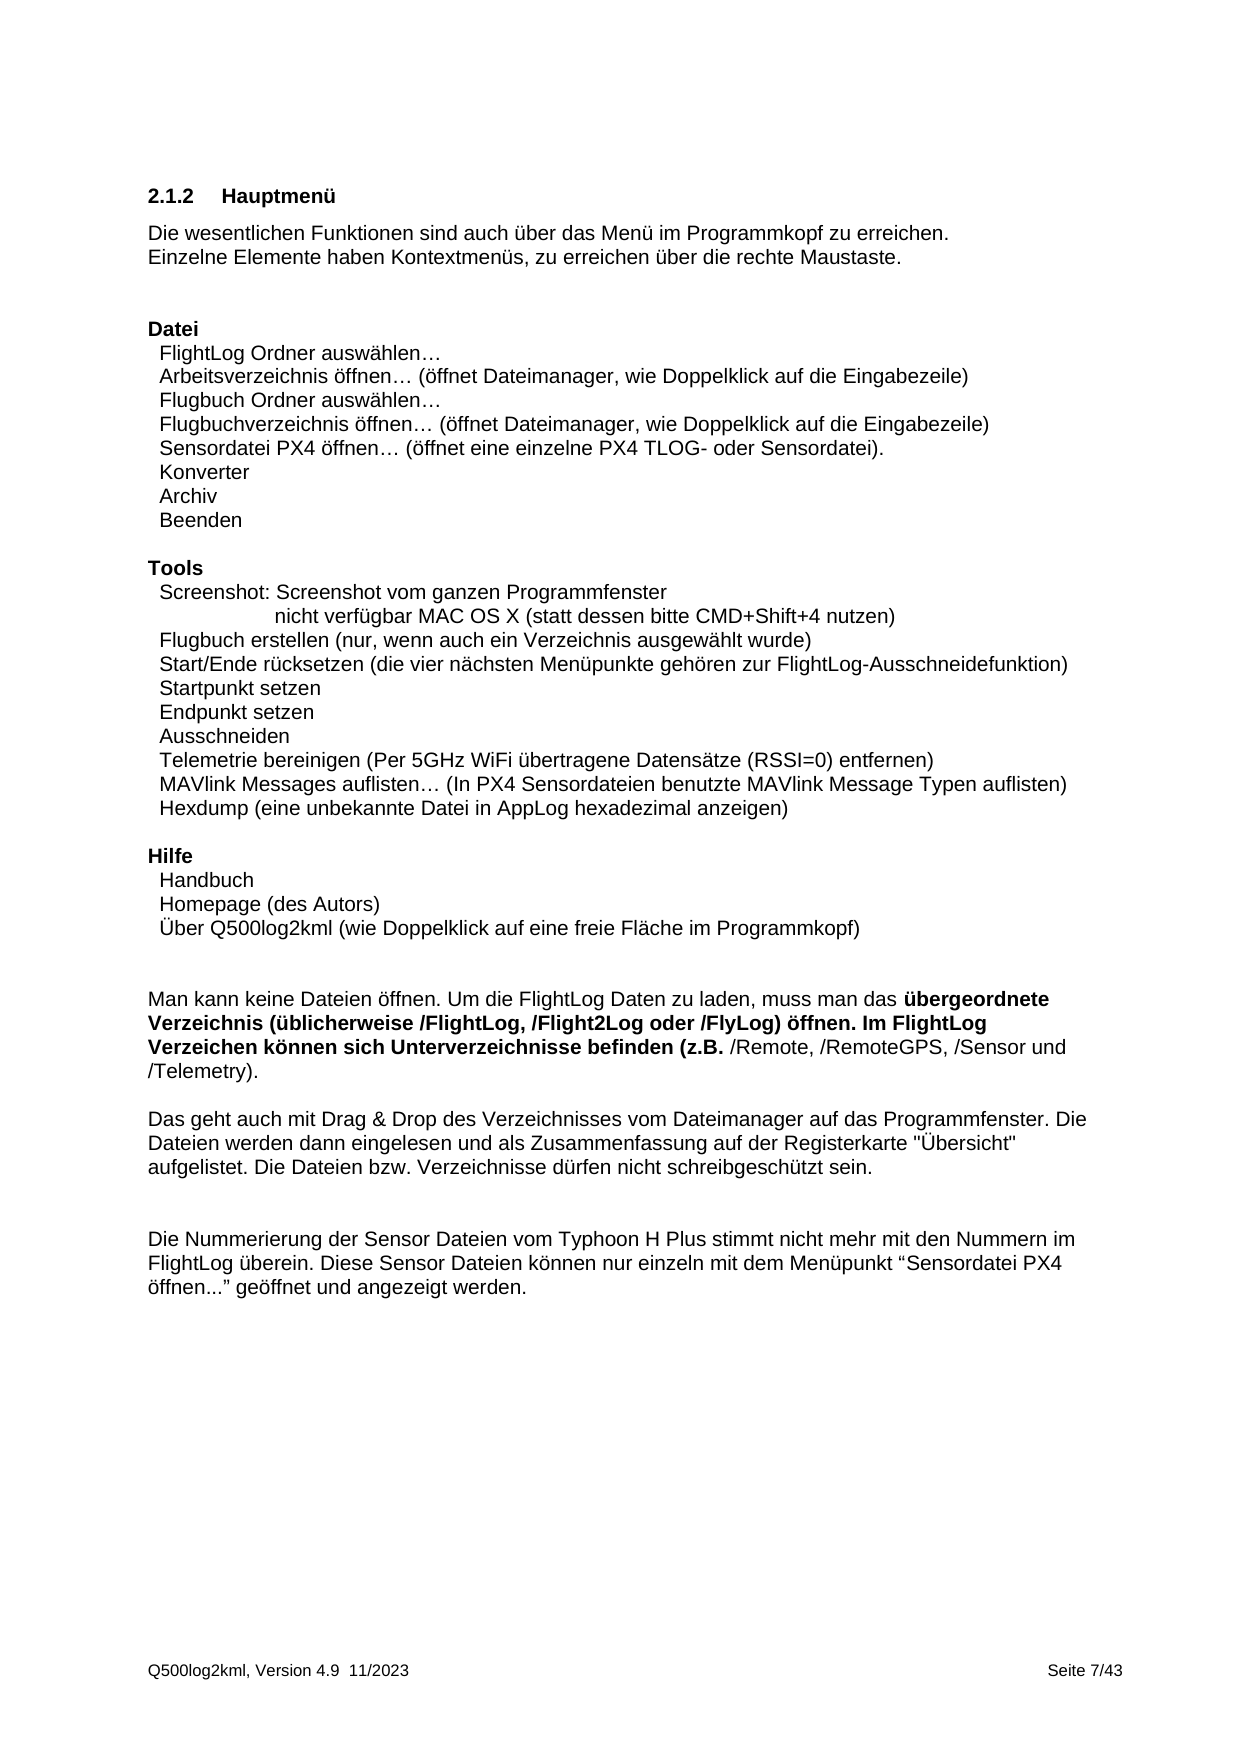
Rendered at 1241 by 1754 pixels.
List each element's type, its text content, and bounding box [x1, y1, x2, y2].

text Sensordatei PX4 öffnen… (öffnet eine einzelne PX4 TLOG- oder Sensordatei). [148, 436, 1093, 460]
subtitle Hauptmenü [148, 184, 1093, 208]
text Konverter [148, 460, 1093, 484]
text Die wesentlichen Funktionen sind auch über das Menü im Programmkopf zu erreichen. [148, 221, 1093, 244]
text FlightLog Ordner auswählen… [148, 340, 1093, 364]
text Endpunkt setzen [148, 700, 1093, 724]
text Handbuch [148, 867, 1093, 891]
text Flugbuchverzeichnis öffnen… (öffnet Dateimanager, wie Doppelklick auf die Eingabezeile) [148, 412, 1093, 436]
text Tools [148, 556, 1093, 580]
text Archiv [148, 484, 1093, 508]
text Flugbuch erstellen (nur, wenn auch ein Verzeichnis ausgewählt wurde) [148, 628, 1093, 652]
text Über Q500log2kml (wie Doppelklick auf eine freie Fläche im Programmkopf) [148, 915, 1093, 939]
text Ausschneiden [148, 724, 1093, 748]
text Man kann keine Dateien öffnen. Um die FlightLog Daten zu laden, muss man das übergeordnete Verzeichnis (üblicherweise /FlightLog, /Flight2Log oder /FlyLog) öffnen. Im FlightLog Verzeichen können sich Unterverzeichnisse befinden (z.B. /Remote, /RemoteGPS, /Sensor und /Telemetry). [148, 987, 1093, 1083]
text MAVlink Messages auflisten… (In PX4 Sensordateien benutzte MAVlink Message Typen auflisten) [148, 772, 1093, 796]
text Datei [148, 316, 1093, 340]
text Flugbuch Ordner auswählen… [148, 388, 1093, 412]
text Start/Ende rücksetzen (die vier nächsten Menüpunkte gehören zur FlightLog-Ausschneidefunktion) [148, 652, 1093, 676]
text Telemetrie bereinigen (Per 5GHz WiFi übertragene Datensätze (RSSI=0) entfernen) [148, 748, 1093, 772]
text Hexdump (eine unbekannte Datei in AppLog hexadezimal anzeigen) [148, 796, 1093, 819]
text Homepage (des Autors) [148, 891, 1093, 915]
text Das geht auch mit Drag & Drop des Verzeichnisses vom Dateimanager auf das Programmfenster. Die Dateien werden dann eingelesen und als Zusammenfassung auf der Registerkarte "Übersicht" aufgelistet. Die Dateien bzw. Verzeichnisse dürfen nicht schreibgeschützt sein. [148, 1107, 1093, 1179]
text Arbeitsverzeichnis öffnen… (öffnet Dateimanager, wie Doppelklick auf die Eingabezeile) [148, 364, 1093, 388]
text Einzelne Elemente haben Kontextmenüs, zu erreichen über die rechte Maustaste. [148, 244, 1093, 268]
text Startpunkt setzen [148, 676, 1093, 700]
text Screenshot: Screenshot vom ganzen Programmfenster nicht verfügbar MAC OS X (statt dessen bitte CMD+Shift+4 nutzen) [148, 580, 1093, 628]
text Hilfe [148, 843, 1093, 867]
text Beenden [148, 508, 1093, 532]
text Die Nummerierung der Sensor Dateien vom Typhoon H Plus stimmt nicht mehr mit den Nummern im FlightLog überein. Diese Sensor Dateien können nur einzeln mit dem Menüpunkt “Sensordatei PX4 öffnen...” geöffnet und angezeigt werden. [148, 1227, 1093, 1299]
